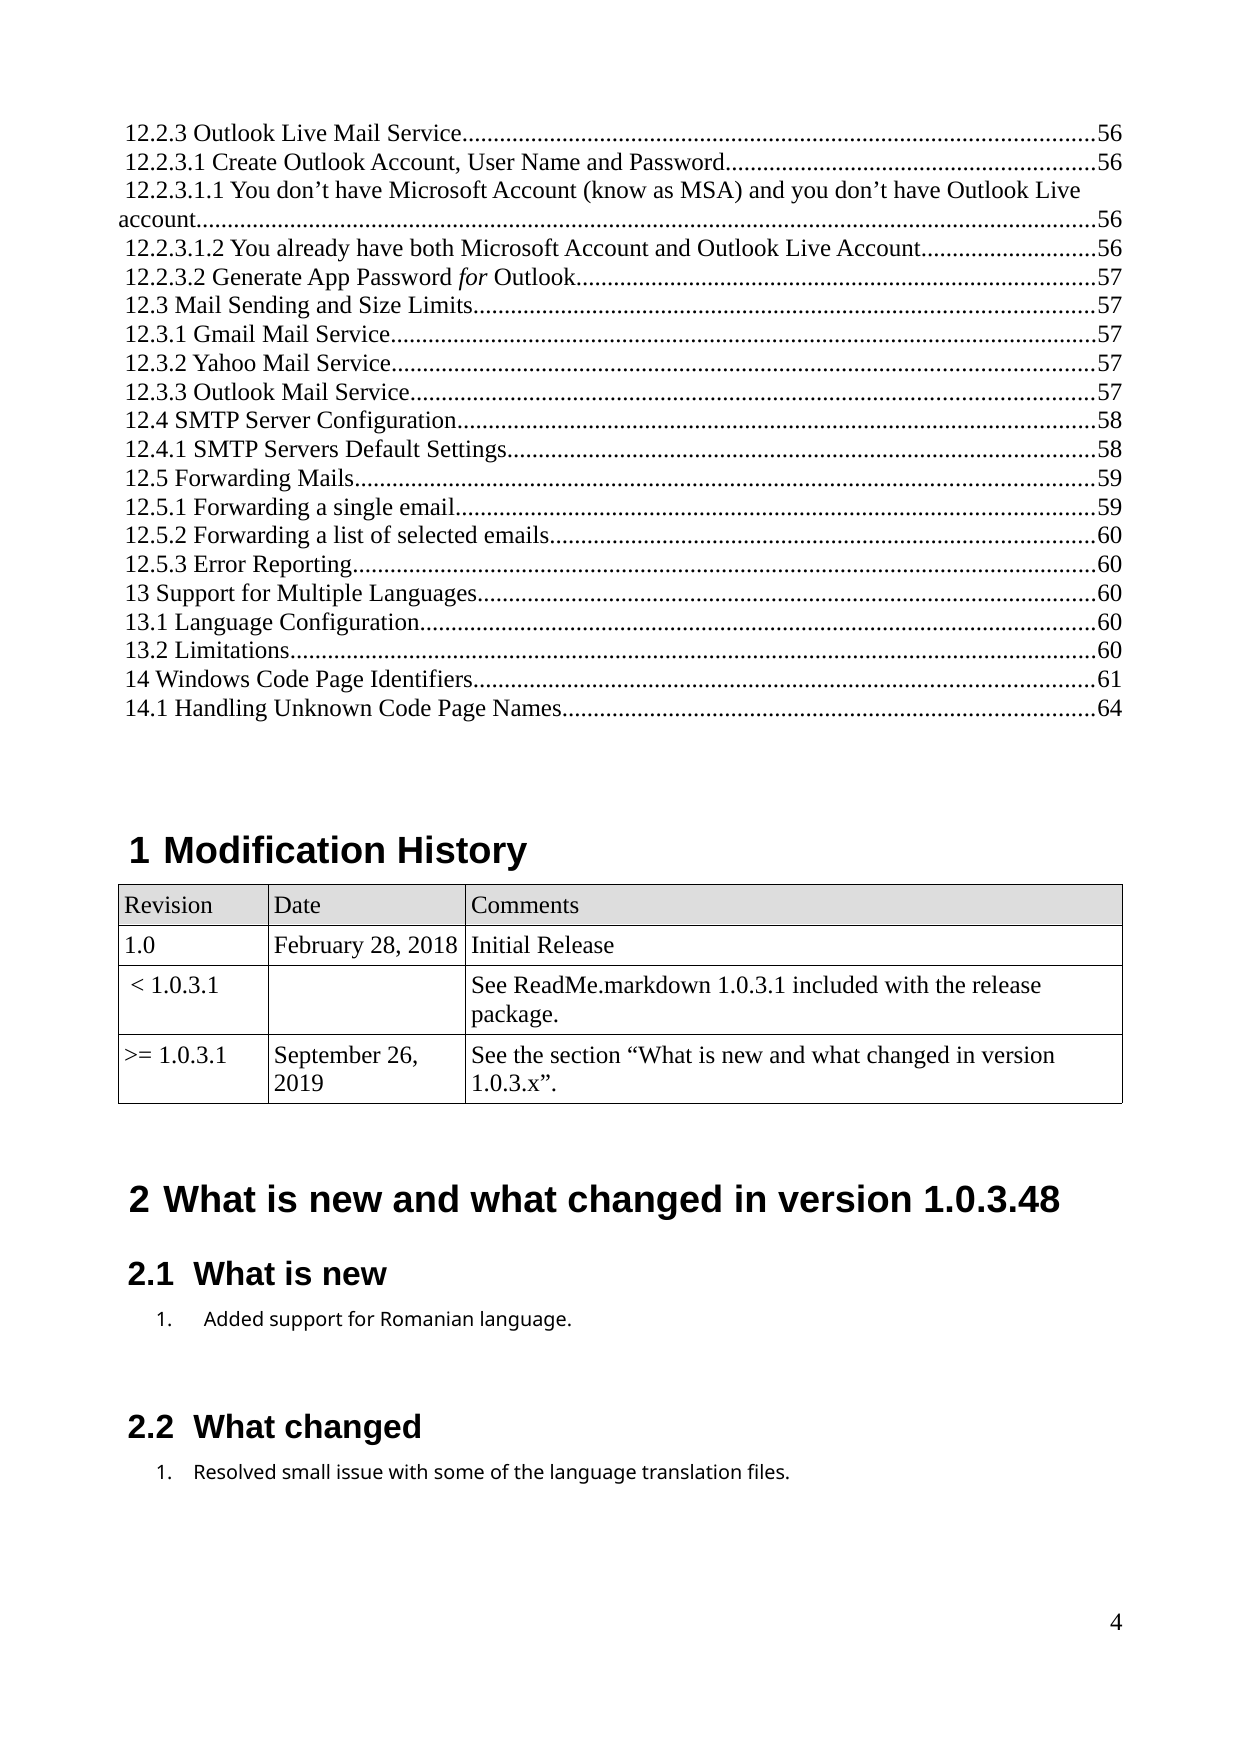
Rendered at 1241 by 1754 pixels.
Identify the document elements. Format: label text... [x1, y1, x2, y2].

text 12.3 Mail Sending and Size Limits 57 [118, 291, 1122, 319]
text 12.3.3 Outlook Mail Service 57 [118, 377, 1122, 406]
text 12.3.2 Yahoo Mail Service 57 [118, 348, 1122, 377]
text 14 Windows Code Page Identifiers 61 [118, 664, 1122, 693]
text 13.2 Limitations 60 [118, 636, 1122, 664]
table_cell September 26, 2019 [269, 1035, 465, 1103]
text 12.2.3.1 Create Outlook Account, User Name and Password 56 [118, 147, 1122, 176]
text 12.2.3.1.1 You don’t have Microsoft Account (know as MSA) and you don’t have Outlook Live account 56 [118, 176, 1122, 233]
subtitle What is new [118, 1254, 1122, 1293]
table_cell See ReadMe.markdown 1.0.3.1 included with the release package. [466, 966, 1122, 1034]
text 12.2.3 Outlook Live Mail Service 56 [118, 118, 1122, 147]
table_cell See the section “What is new and what changed in version 1.0.3.x”. [466, 1035, 1122, 1103]
table_cell Initial Release [466, 926, 1122, 965]
text 13.1 Language Configuration 60 [118, 607, 1122, 636]
text 12.5 Forwarding Mails 59 [118, 463, 1122, 492]
table_cell February 28, 2018 [269, 926, 465, 965]
text 13 Support for Multiple Languages 60 [118, 578, 1122, 607]
text 12.2.3.1.2 You already have both Microsoft Account and Outlook Live Account 56 [118, 233, 1122, 262]
text 12.2.3.2 Generate App Password for Outlook 57 [118, 262, 1122, 291]
text 12.5.2 Forwarding a list of selected emails 60 [118, 521, 1122, 549]
list Resolved small issue with some of the language translation files. [156, 1458, 1122, 1485]
table_cell >= 1.0.3.1 [119, 1035, 268, 1103]
table_header Revision [119, 885, 268, 924]
table_cell 1.0 [119, 926, 268, 965]
text 12.3.1 Gmail Mail Service 57 [118, 319, 1122, 348]
table_cell < 1.0.3.1 [119, 966, 268, 1034]
table_cell [269, 966, 465, 1034]
list Added support for Romanian language. [156, 1305, 1122, 1332]
table_header Date [269, 885, 465, 924]
text 12.4 SMTP Server Configuration 58 [118, 406, 1122, 434]
subtitle What is new and what changed in version 1.0.3.48 [118, 1177, 1122, 1221]
text 12.5.1 Forwarding a single email 59 [118, 492, 1122, 521]
subtitle Modification History [118, 828, 1122, 872]
text 14.1 Handling Unknown Code Page Names 64 [118, 693, 1122, 722]
subtitle What changed [118, 1407, 1122, 1446]
text 12.4.1 SMTP Servers Default Settings 58 [118, 434, 1122, 463]
text 12.5.3 Error Reporting 60 [118, 549, 1122, 578]
table_header Comments [466, 885, 1122, 924]
